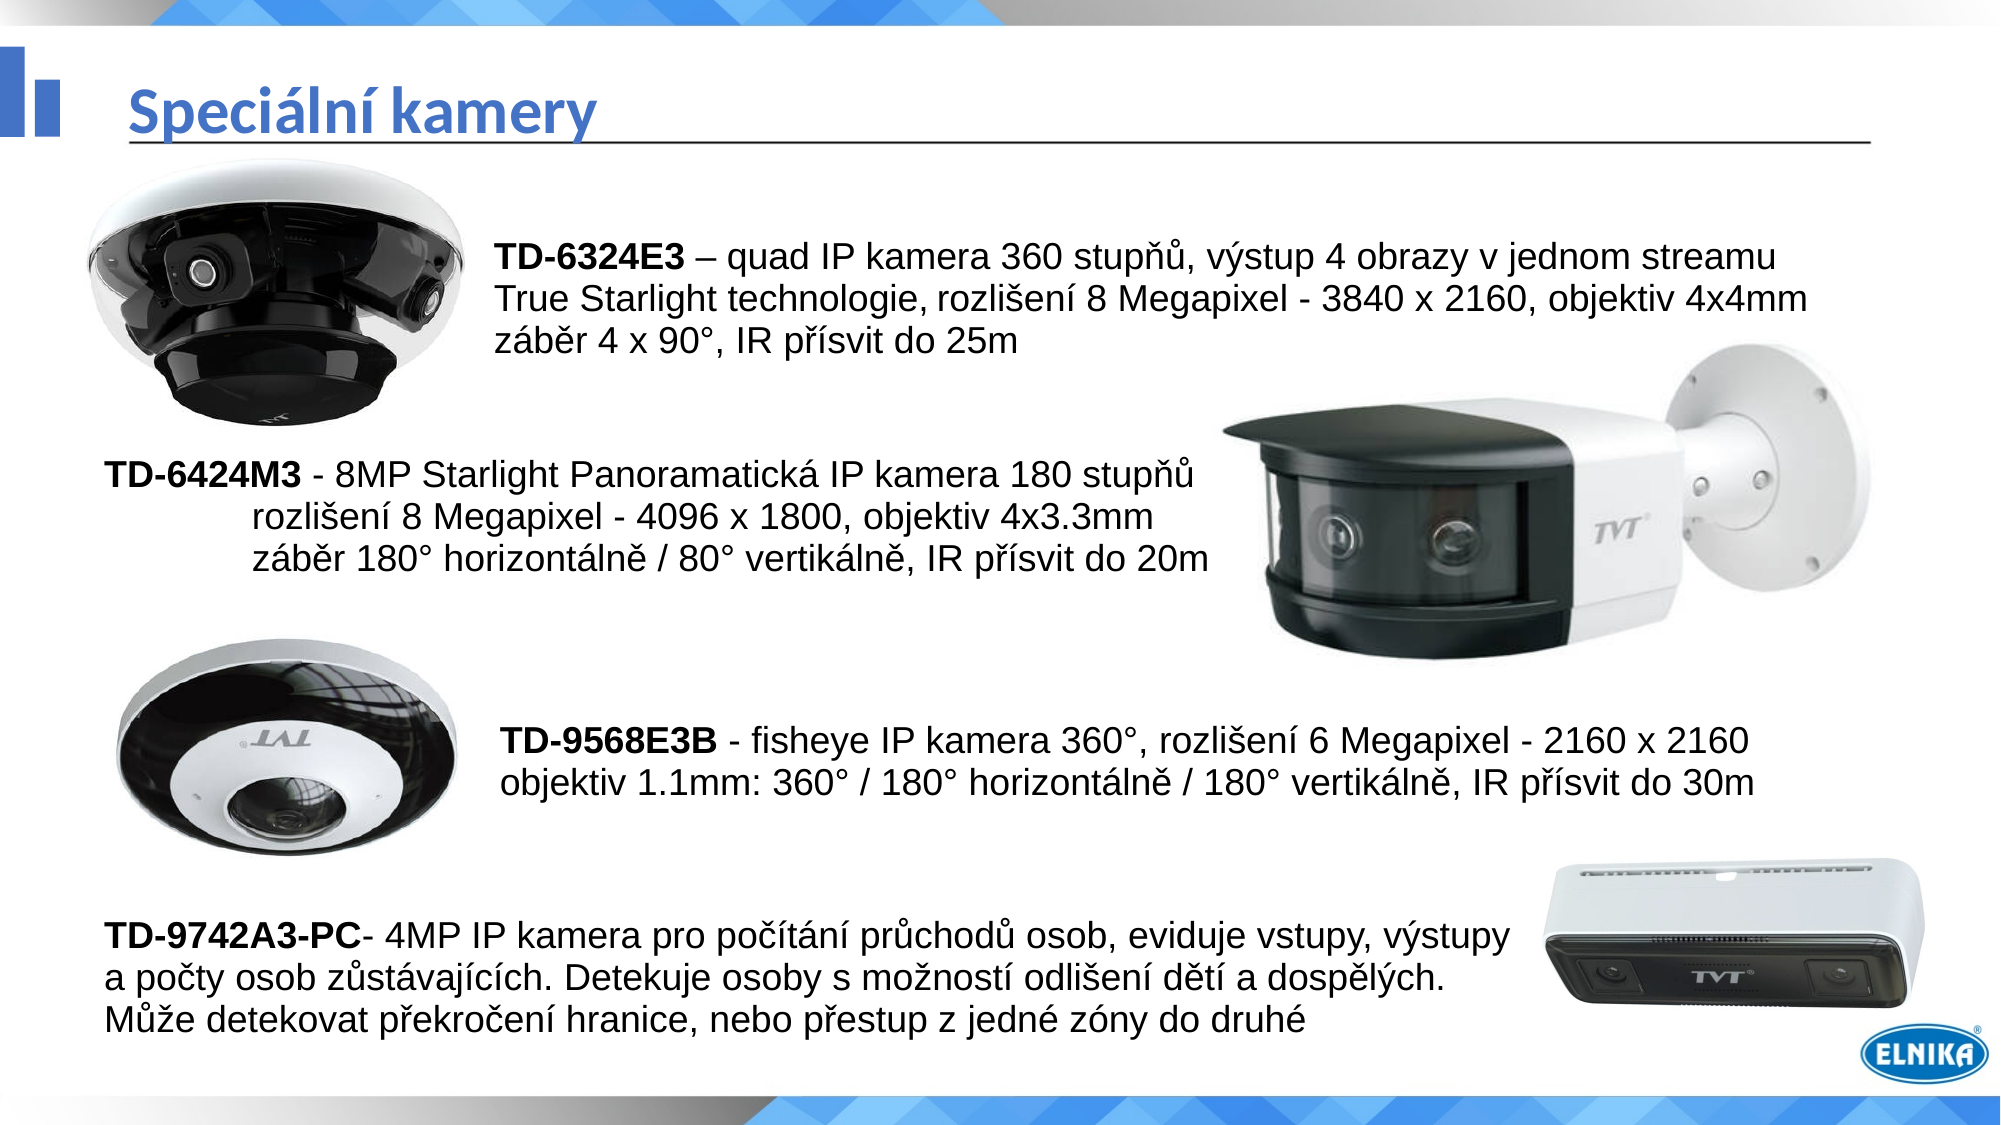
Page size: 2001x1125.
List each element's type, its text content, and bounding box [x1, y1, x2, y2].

text_box Speciální kamery [78, 58, 1211, 154]
text_box TD-9568E3B - fisheye IP kamera 360°, rozlišení 6 Megapixel - 2160 x 2160 objektiv 1.1mm: 360° / 180° horizontálně / 180° vertikálně, IR přísvit do 30m [485, 712, 1861, 827]
text_box TD-6324E3 – quad IP kamera 360 stupňů, výstup 4 obrazy v jednom streamu True Starlight technologie, rozlišení 8 Megapixel - 3840 x 2160, objektiv 4x4mm záběr 4 x 90°, IR přísvit do 25m [479, 227, 1943, 369]
text_box TD-6424M3 - 8MP Starlight Panoramatická IP kamera 180 stupňů rozlišení 8 Megapixel - 4096 x 1800, objektiv 4x3.3mm záběr 180° horizontálně / 80° vertikálně, IR přísvit do 20m [89, 446, 1329, 588]
text_box TD-9742A3-PC- 4MP IP kamera pro počítání průchodů osob, eviduje vstupy, výstupy a počty osob zůstávajících. Detekuje osoby s možností odlišení dětí a dospělých. Může detekovat překročení hranice, nebo přestup z jedné zóny do druhé [89, 906, 1565, 1048]
picture [0, 0, 2001, 1125]
